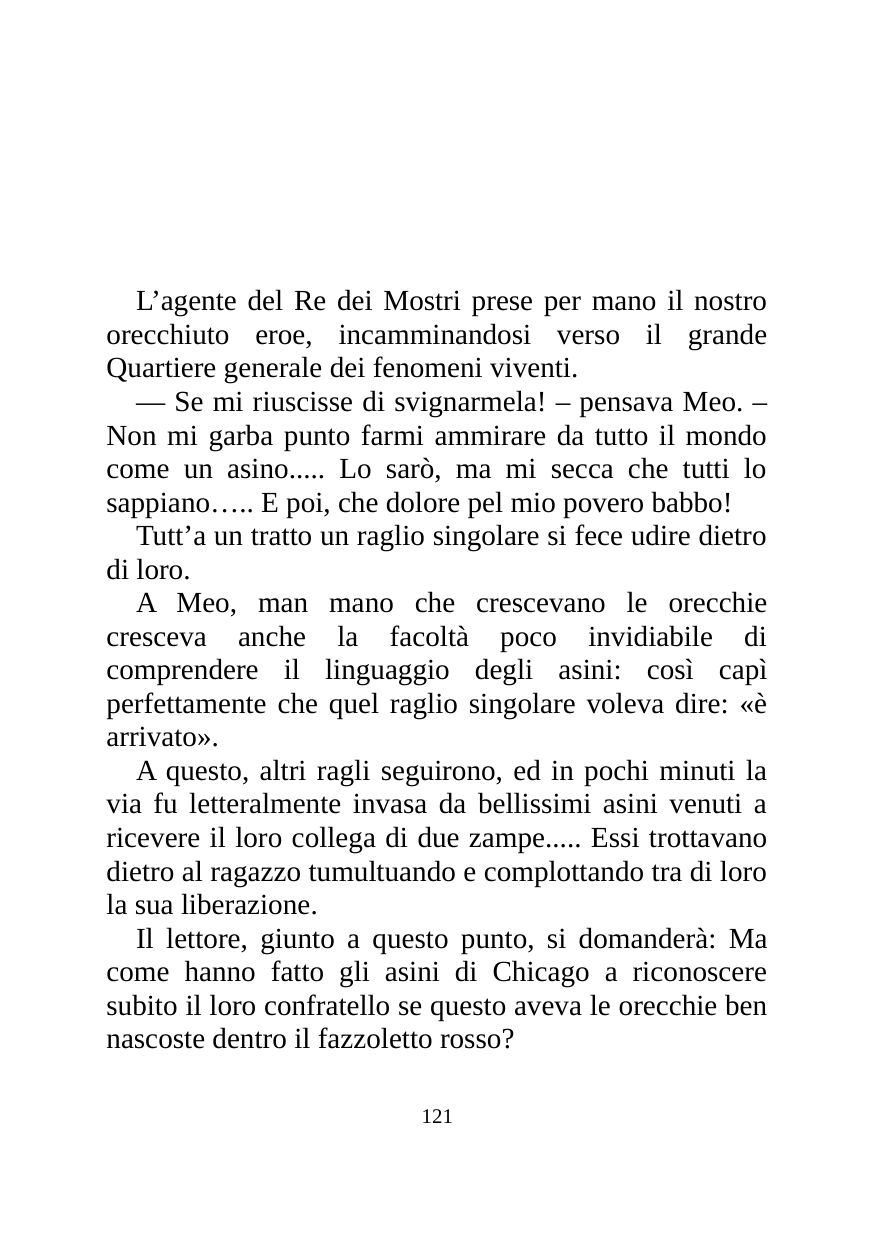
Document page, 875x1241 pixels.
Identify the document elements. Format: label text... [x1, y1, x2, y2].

text — Se mi riuscisse di svignarmela! – pensava Meo. – Non mi garba punto farmi ammirare da tutto il mondo come un asino..... Lo sarò, ma mi secca che tutti lo sappiano….. E poi, che dolore pel mio povero babbo! [106, 384, 768, 518]
text A Meo, man mano che crescevano le orecchie cresceva anche la facoltà poco invidiabile di comprendere il linguaggio degli asini: così capì perfettamente che quel raglio singolare voleva dire: «è arrivato». [106, 585, 768, 753]
text Tutt’a un tratto un raglio singolare si fece udire dietro di loro. [106, 518, 768, 585]
text A questo, altri ragli seguirono, ed in pochi minuti la via fu letteralmente invasa da bellissimi asini venuti a ricevere il loro collega di due zampe..... Essi trottavano dietro al ragazzo tumultuando e complottando tra di loro la sua liberazione. [106, 753, 768, 921]
text L’agente del Re dei Mostri prese per mano il nostro orecchiuto eroe, incamminandosi verso il grande Quartiere generale dei fenomeni viventi. [106, 283, 768, 384]
text Il lettore, giunto a questo punto, si domanderà: Ma come hanno fatto gli asini di Chicago a riconoscere subito il loro confratello se questo aveva le orecchie ben nascoste dentro il fazzoletto rosso? [106, 921, 768, 1055]
